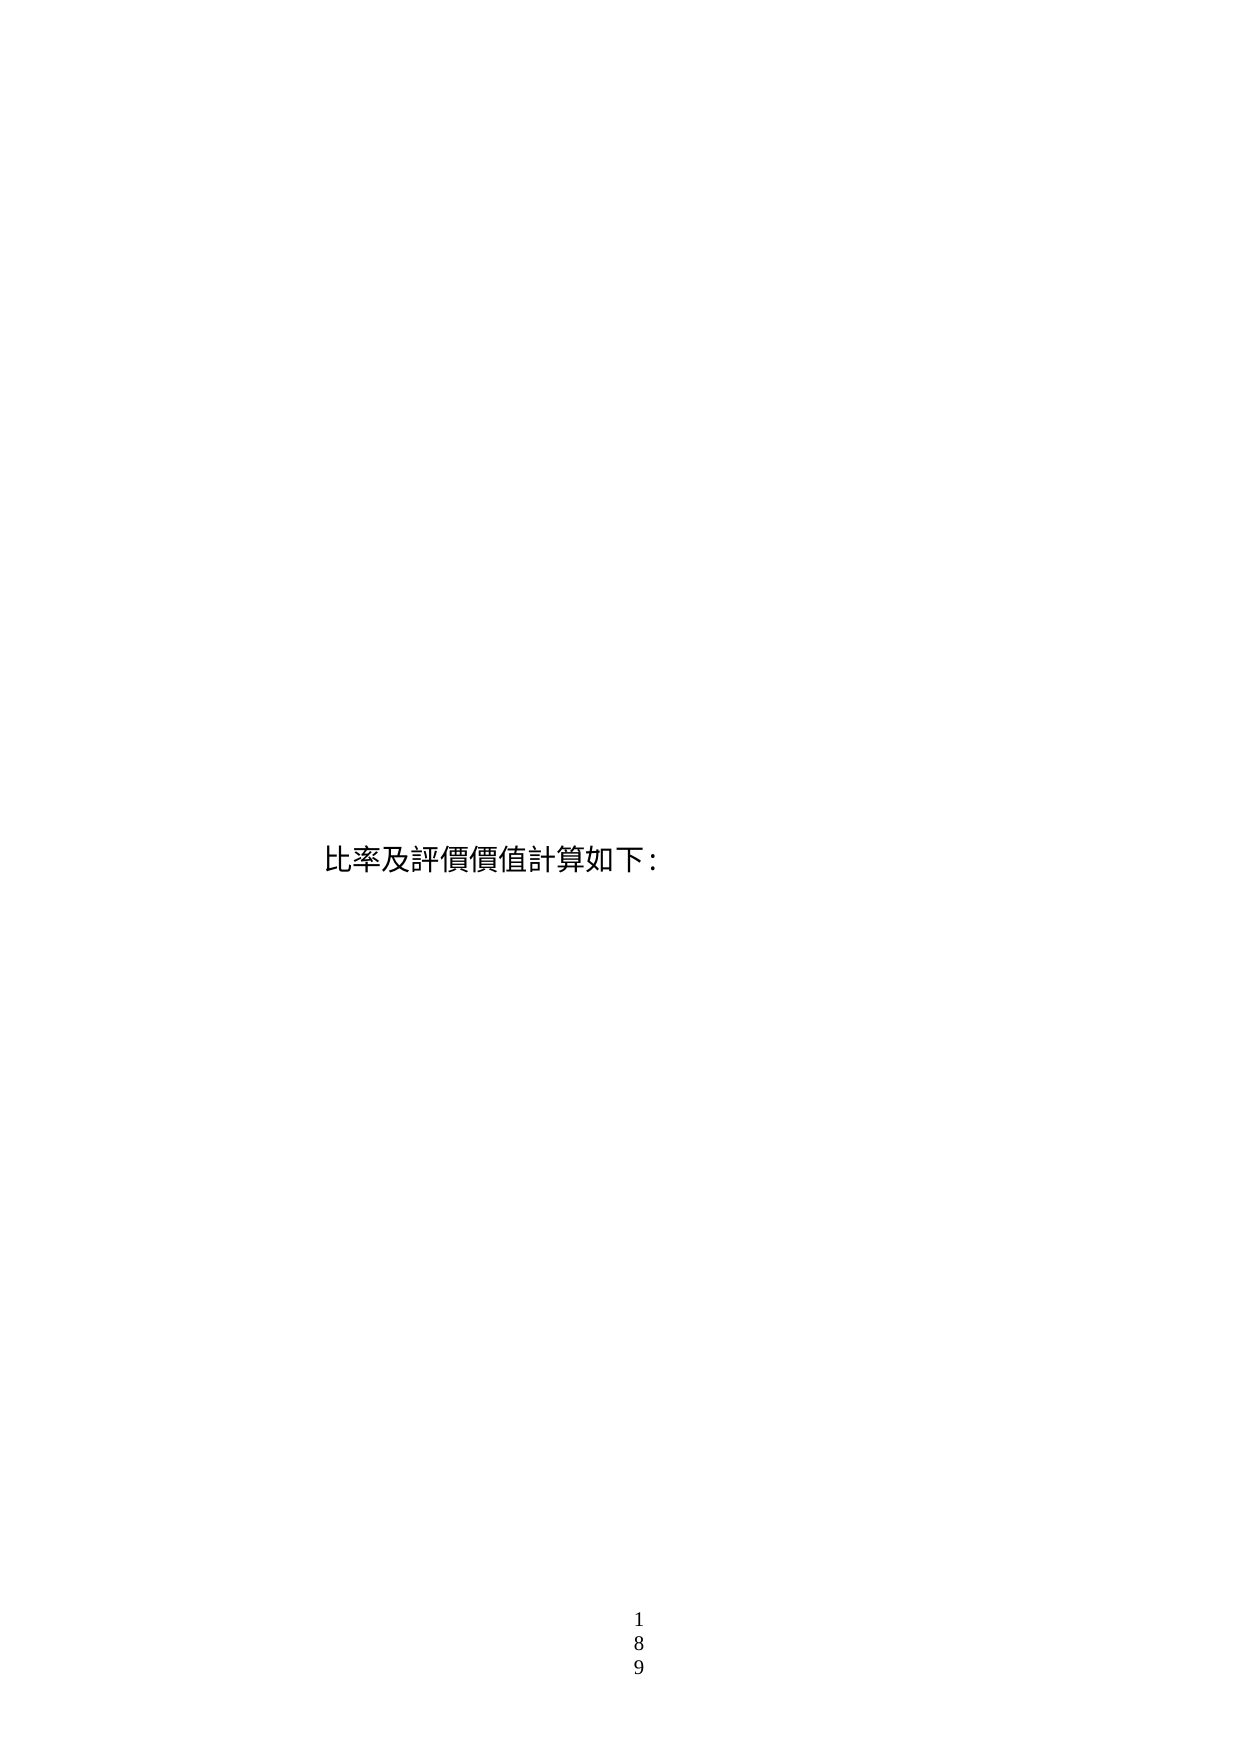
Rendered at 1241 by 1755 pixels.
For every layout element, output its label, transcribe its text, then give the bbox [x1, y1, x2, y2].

text 比率及評價價值計算如下: [177, 816, 1093, 879]
